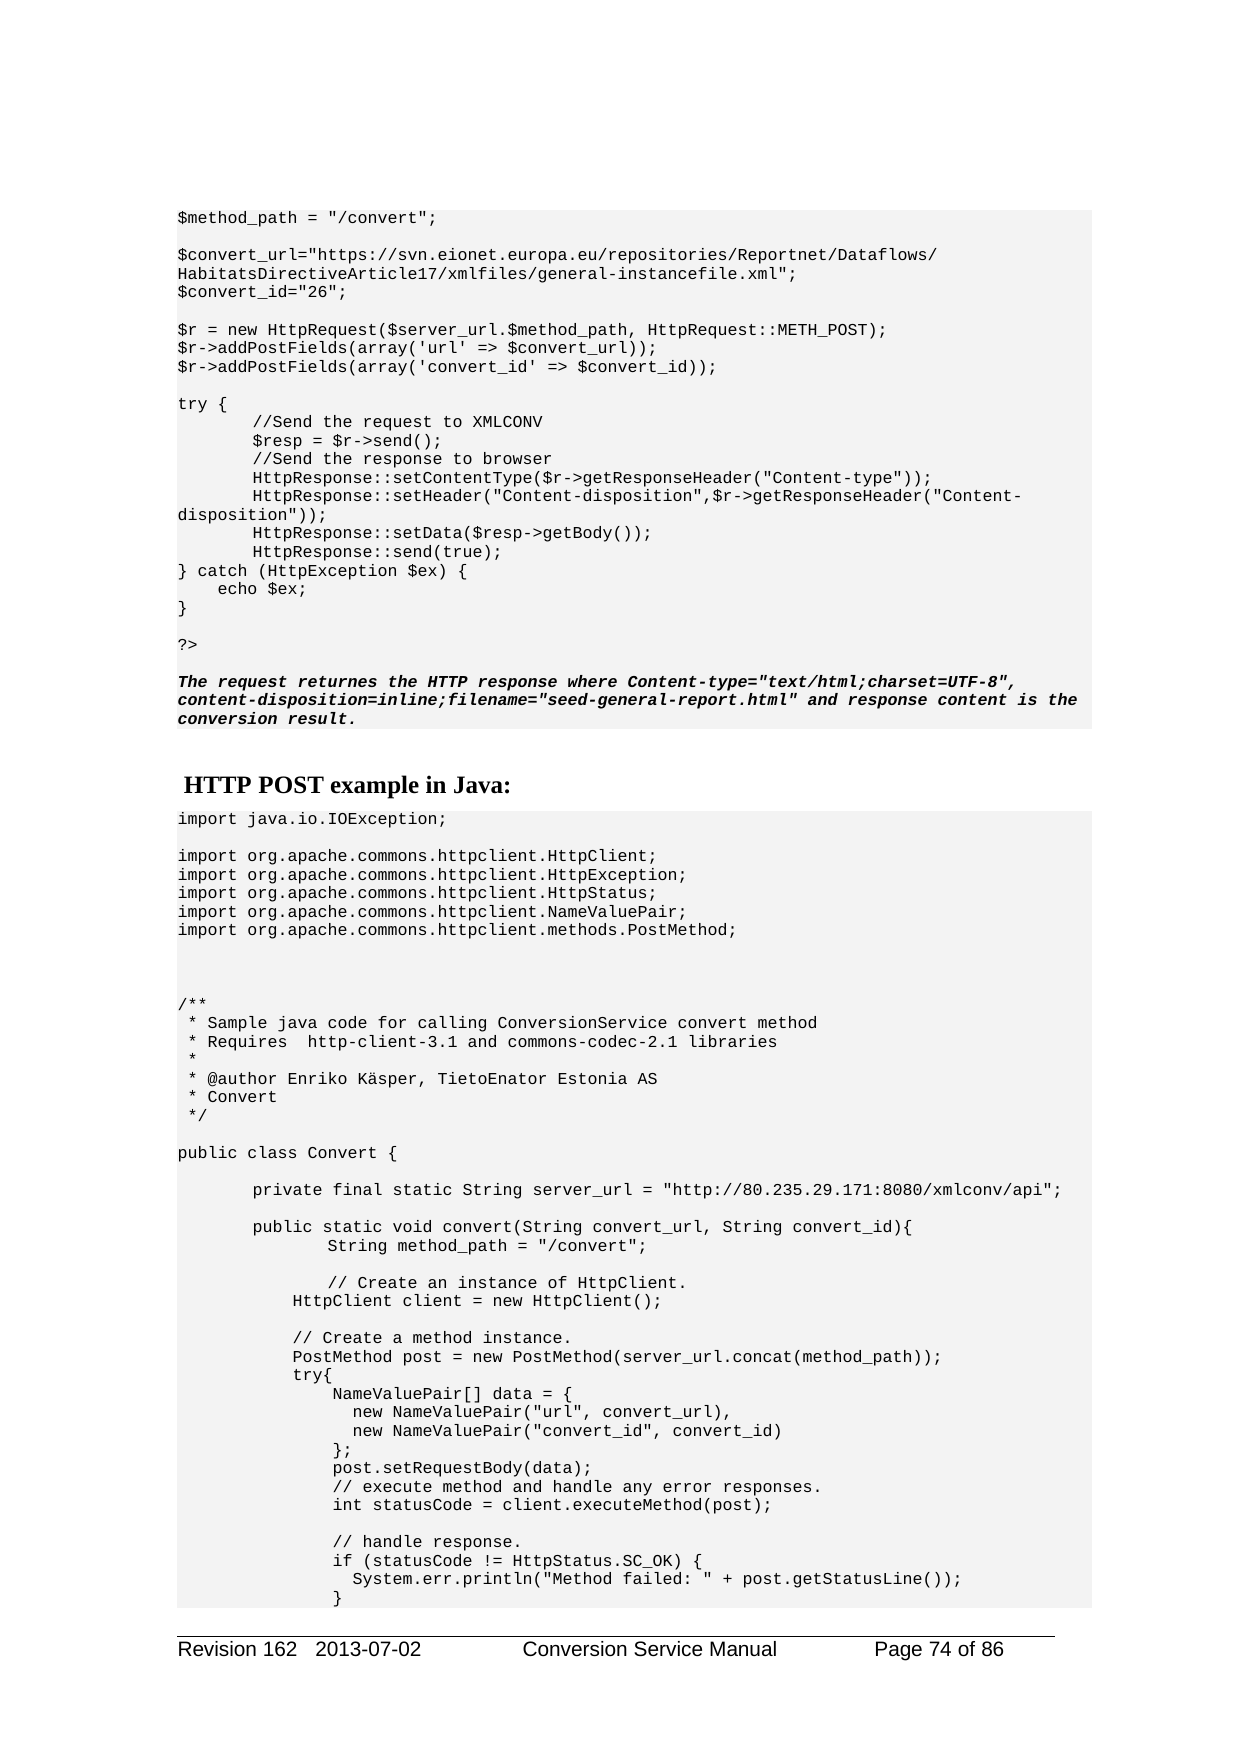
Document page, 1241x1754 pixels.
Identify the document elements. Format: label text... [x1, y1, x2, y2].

list } [177, 599, 1092, 618]
list try { [177, 396, 1092, 414]
list HttpResponse::send(true); [177, 544, 1092, 562]
list int statusCode = client.executeMethod(post); [177, 1497, 1092, 1516]
list * [177, 1052, 1092, 1071]
list $resp = $r->send(); [177, 433, 1092, 451]
list //Send the request to XMLCONV [177, 414, 1092, 433]
list public static void convert(String convert_url, String convert_id){ [177, 1219, 1092, 1237]
list $convert_url="https://svn.eionet.europa.eu/repositories/Reportnet/Dataflows/HabitatsDirectiveArticle17/xmlfiles/general-instancefile.xml"; [177, 247, 1092, 284]
list import org.apache.commons.httpclient.methods.PostMethod; [177, 922, 1092, 941]
list HttpResponse::setHeader("Content-disposition",$r->getResponseHeader("Content-disposition")); [177, 488, 1092, 525]
list import org.apache.commons.httpclient.NameValuePair; [177, 904, 1092, 922]
list } [177, 1590, 1092, 1608]
list // handle response. [177, 1534, 1092, 1553]
list } catch (HttpException $ex) { [177, 562, 1092, 581]
list $r->addPostFields(array('url' => $convert_url)); [177, 340, 1092, 358]
text HTTP POST example in Java: [177, 770, 1092, 799]
list post.setRequestBody(data); [177, 1460, 1092, 1478]
list import java.io.IOException; [177, 811, 1092, 829]
list // Create a method instance. [177, 1330, 1092, 1349]
list // execute method and handle any error responses. [177, 1478, 1092, 1497]
list if (statusCode != HttpStatus.SC_OK) { [177, 1553, 1092, 1571]
list import org.apache.commons.httpclient.HttpException; [177, 867, 1092, 885]
list System.err.println("Method failed: " + post.getStatusLine()); [177, 1571, 1092, 1590]
list PostMethod post = new PostMethod(server_url.concat(method_path)); [177, 1349, 1092, 1367]
list /** [177, 996, 1092, 1015]
list new NameValuePair("url", convert_url), [177, 1404, 1092, 1423]
list import org.apache.commons.httpclient.HttpStatus; [177, 885, 1092, 904]
list echo $ex; [177, 581, 1092, 599]
list private final static String server_url = "http://80.235.29.171:8080/xmlconv/api"; [177, 1182, 1092, 1200]
list * Convert [177, 1089, 1092, 1108]
list // Create an instance of HttpClient. [177, 1274, 1092, 1293]
list HttpResponse::setContentType($r->getResponseHeader("Content-type")); [177, 470, 1092, 488]
list import org.apache.commons.httpclient.HttpClient; [177, 848, 1092, 867]
list public class Convert { [177, 1145, 1092, 1163]
list }; [177, 1441, 1092, 1460]
list $r = new HttpRequest($server_url.$method_path, HttpRequest::METH_POST); [177, 321, 1092, 340]
text The request returnes the HTTP response where Content-type="text/html;charset=UTF-8", content-disposition=inline;filename="seed-general-report.html" and response content is the conversion result. [177, 674, 1092, 729]
list new NameValuePair("convert_id", convert_id) [177, 1423, 1092, 1441]
list NameValuePair[] data = { [177, 1386, 1092, 1404]
list //Send the response to browser [177, 451, 1092, 470]
list $method_path = "/convert"; [177, 210, 1092, 229]
list $r->addPostFields(array('convert_id' => $convert_id)); [177, 358, 1092, 377]
list */ [177, 1108, 1092, 1126]
list HttpResponse::setData($resp->getBody()); [177, 525, 1092, 544]
list String method_path = "/convert"; [177, 1237, 1092, 1256]
list ?> [177, 637, 1092, 655]
list try{ [177, 1367, 1092, 1386]
list HttpClient client = new HttpClient(); [177, 1293, 1092, 1312]
list $convert_id="26"; [177, 284, 1092, 303]
list * Sample java code for calling ConversionService convert method [177, 1015, 1092, 1033]
list * @author Enriko Käsper, TietoEnator Estonia AS [177, 1071, 1092, 1089]
list * Requires http-client-3.1 and commons-codec-2.1 libraries [177, 1033, 1092, 1052]
